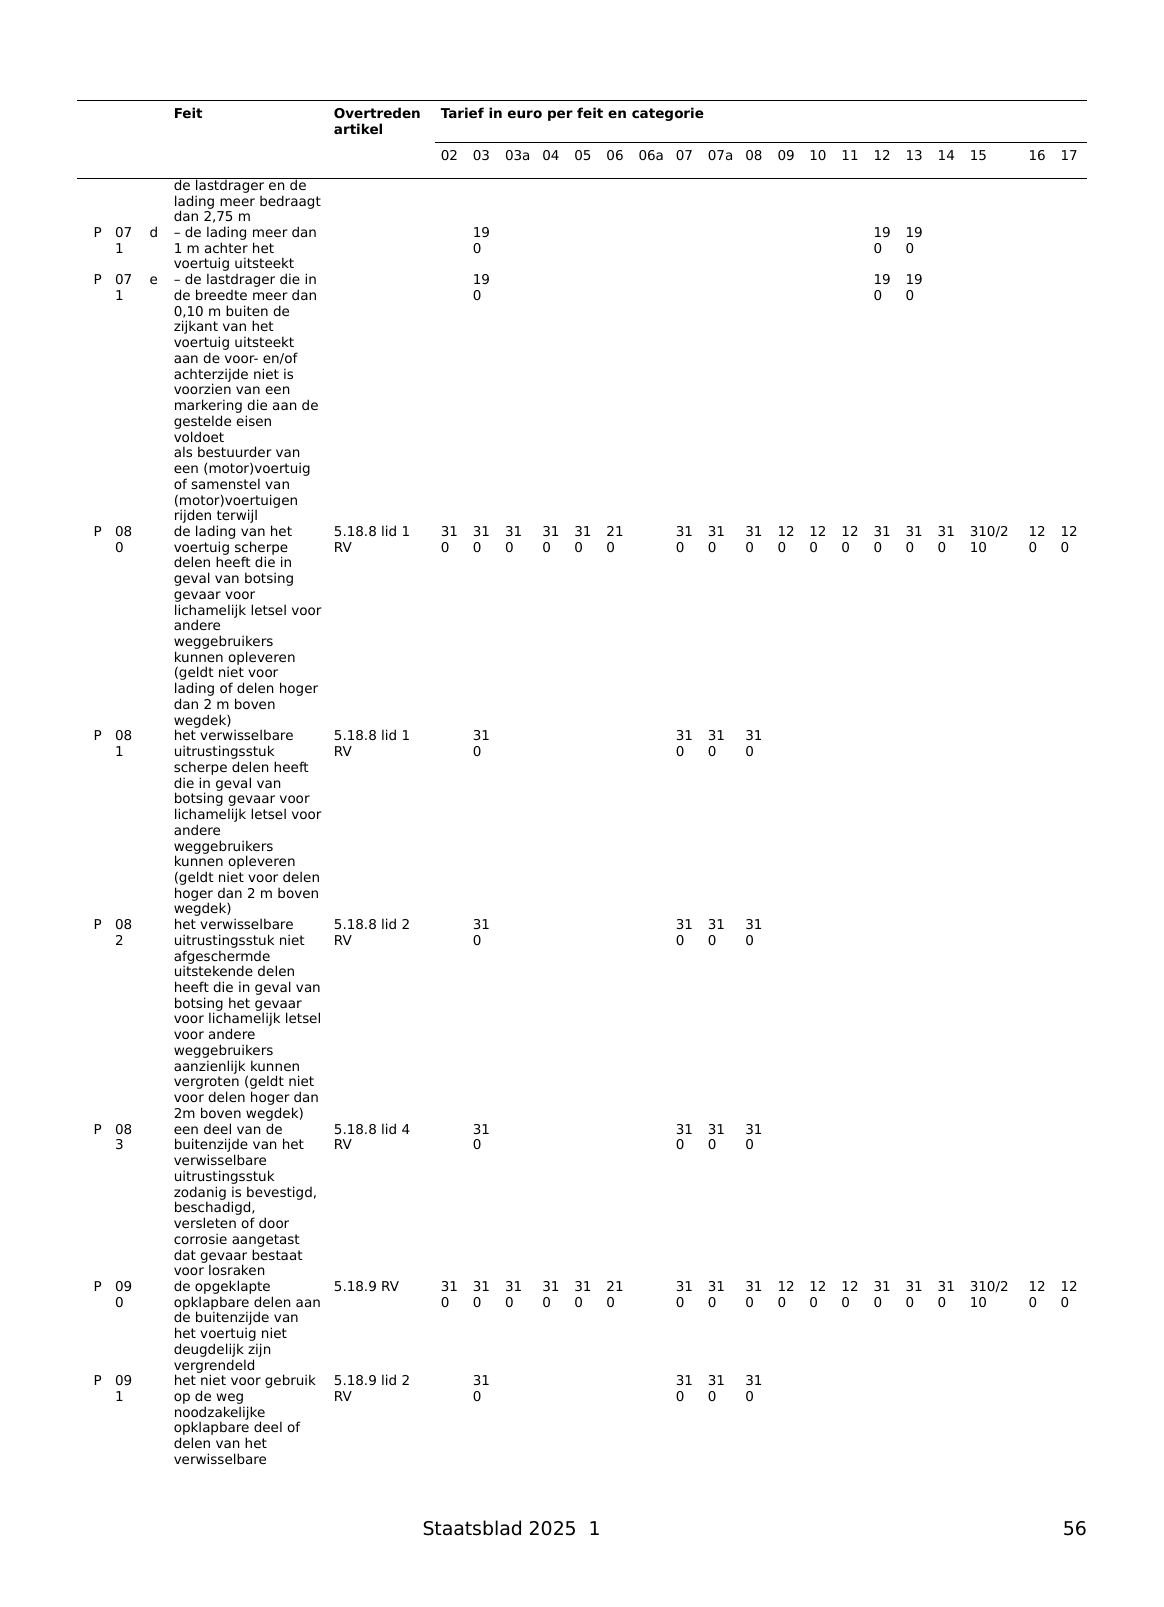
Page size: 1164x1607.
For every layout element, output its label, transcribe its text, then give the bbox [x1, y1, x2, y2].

table_cell [162, 524, 167, 728]
table_cell [964, 728, 1022, 917]
table_cell 310 [568, 524, 600, 728]
table_cell [600, 445, 632, 524]
table_cell 5.18.8 lid 4 RV [328, 1121, 434, 1279]
table_cell [82, 917, 87, 1121]
table_cell [77, 445, 82, 524]
table_cell [328, 272, 434, 445]
table_cell de lastdrager en de lading meer bedraagt dan 2,75 m [168, 179, 328, 225]
table_cell [435, 179, 467, 225]
table_cell [771, 179, 803, 225]
table_cell [144, 1121, 162, 1279]
table_cell [632, 272, 670, 445]
table_cell [835, 445, 867, 524]
table_cell [868, 1121, 899, 1279]
table_cell 310 [702, 1279, 739, 1373]
table_cell [600, 728, 632, 917]
table_cell [899, 1373, 931, 1467]
table_cell [77, 179, 82, 225]
table_cell [702, 272, 739, 445]
table_cell [835, 1121, 867, 1279]
table_cell een deel van de buitenzijde van het verwisselbare uitrustingsstuk zodanig is bevestigd, beschadigd, versleten of door corrosie aangetast dat gevaar bestaat voor losraken [168, 1121, 328, 1279]
table_cell 05 [568, 143, 600, 178]
table_cell [88, 142, 109, 178]
table_cell 310 [499, 1279, 536, 1373]
table_cell [144, 1279, 162, 1373]
table_cell [803, 179, 835, 225]
table_cell 04 [536, 143, 568, 178]
table_cell P [88, 1373, 109, 1467]
table_cell [931, 272, 963, 445]
table_cell 310 [670, 728, 702, 917]
table_cell [803, 728, 835, 917]
table_cell [670, 225, 702, 272]
table_cell 16 [1022, 143, 1054, 178]
table_cell [162, 225, 167, 272]
table_cell [82, 728, 87, 917]
table_cell [1054, 917, 1087, 1121]
table_cell [536, 917, 568, 1121]
table_header [162, 101, 167, 142]
table_cell [88, 179, 109, 225]
table_cell [328, 142, 434, 178]
table_cell [600, 179, 632, 225]
table_cell [964, 179, 1022, 225]
table_cell [702, 225, 739, 272]
table_cell [162, 445, 167, 524]
table_cell [435, 917, 467, 1121]
table_cell 310 [739, 1121, 771, 1279]
table_cell d [144, 225, 162, 272]
table_cell de lading van het voertuig scherpe delen heeft die in geval van botsing gevaar voor lichamelijk letsel voor andere weggebruikers kunnen opleveren (geldt niet voor lading of delen hoger dan 2 m boven wegdek) [168, 524, 328, 728]
table_cell [600, 1121, 632, 1279]
table_cell [435, 1373, 467, 1467]
table_cell 210 [600, 524, 632, 728]
table_cell 310 [868, 1279, 899, 1373]
table_cell 310/210 [964, 1279, 1022, 1373]
table_cell [328, 179, 434, 225]
table_cell [536, 445, 568, 524]
table_cell [1022, 728, 1054, 917]
table_cell [435, 1121, 467, 1279]
table_cell [632, 917, 670, 1121]
table_cell [964, 917, 1022, 1121]
table_cell [1054, 1121, 1087, 1279]
table_cell [600, 272, 632, 445]
table_cell 120 [1054, 1279, 1087, 1373]
table_cell [88, 445, 109, 524]
table_cell [899, 179, 931, 225]
table_cell [931, 179, 963, 225]
table_cell 190 [467, 225, 499, 272]
table_cell [632, 179, 670, 225]
table_cell [162, 1279, 167, 1373]
table_cell [568, 728, 600, 917]
table_cell [868, 1373, 899, 1467]
table_cell [1054, 445, 1087, 524]
table_cell 310 [568, 1279, 600, 1373]
table_cell 090 [109, 1279, 143, 1373]
table_cell [803, 445, 835, 524]
table_cell [600, 1373, 632, 1467]
table_cell [868, 179, 899, 225]
table_cell [568, 272, 600, 445]
table_cell [771, 445, 803, 524]
table_cell [899, 917, 931, 1121]
table_cell 5.18.9 RV [328, 1279, 434, 1373]
table_cell [1022, 225, 1054, 272]
table_cell als bestuurder van een (motor)voertuig of samenstel van (motor)voertuigen rijden terwijl [168, 445, 328, 524]
table_cell 071 [109, 225, 143, 272]
table_cell 08 [739, 143, 771, 178]
table_cell 083 [109, 1121, 143, 1279]
table_cell [144, 142, 162, 178]
table_cell [1022, 272, 1054, 445]
table_cell [82, 445, 87, 524]
table_cell 120 [835, 1279, 867, 1373]
table_cell 310 [702, 1121, 739, 1279]
table_cell [109, 445, 143, 524]
table_cell 03a [499, 143, 536, 178]
table_cell 310 [702, 917, 739, 1121]
table_cell [1022, 1373, 1054, 1467]
table_cell [435, 272, 467, 445]
table_cell [82, 1279, 87, 1373]
table_header Feit [168, 101, 328, 142]
table_cell [835, 272, 867, 445]
table_cell het niet voor gebruik op de weg noodzakelijke opklapbare deel of delen van het verwisselbare [168, 1373, 328, 1467]
table_cell [77, 225, 82, 272]
table_cell [803, 1373, 835, 1467]
table_cell 120 [1054, 524, 1087, 728]
table_cell 310 [467, 1121, 499, 1279]
table_cell 081 [109, 728, 143, 917]
table_cell [1022, 917, 1054, 1121]
table_cell 190 [467, 272, 499, 445]
table_cell [77, 272, 82, 445]
table_cell 17 [1054, 143, 1087, 178]
table_cell [568, 445, 600, 524]
table_cell [771, 272, 803, 445]
table_cell [162, 728, 167, 917]
table_cell [670, 179, 702, 225]
table_cell [739, 445, 771, 524]
table_cell 5.18.8 lid 1 RV [328, 728, 434, 917]
table_cell 310 [931, 1279, 963, 1373]
table_cell 07a [702, 143, 739, 178]
table_cell [868, 728, 899, 917]
table_cell [702, 179, 739, 225]
table_cell [435, 445, 467, 524]
table_cell [835, 728, 867, 917]
table_cell 310 [899, 524, 931, 728]
table_cell 190 [899, 225, 931, 272]
table_cell [600, 225, 632, 272]
table_cell [1054, 728, 1087, 917]
table_cell [632, 728, 670, 917]
table_cell 310 [670, 1279, 702, 1373]
table_cell [899, 1121, 931, 1279]
table_cell e [144, 272, 162, 445]
table_cell 310 [499, 524, 536, 728]
table_cell 310 [670, 917, 702, 1121]
table_cell 07 [670, 143, 702, 178]
table_header Overtreden artikel [328, 101, 434, 142]
table_cell [144, 445, 162, 524]
table_cell 310 [435, 524, 467, 728]
table_cell [82, 225, 87, 272]
table_cell [931, 225, 963, 272]
table_cell [1022, 445, 1054, 524]
table_cell 310 [739, 728, 771, 917]
table_cell [499, 917, 536, 1121]
table_header Tarief in euro per feit en categorie [435, 101, 1087, 142]
table_cell [632, 1279, 670, 1373]
table_cell [964, 445, 1022, 524]
table_cell P [88, 1279, 109, 1373]
table_cell [600, 917, 632, 1121]
table_cell 06a [632, 143, 670, 178]
table_cell [435, 728, 467, 917]
table_cell [162, 142, 167, 178]
table_cell [803, 917, 835, 1121]
table_cell 190 [868, 272, 899, 445]
table_cell 310 [739, 1279, 771, 1373]
table_cell [162, 1373, 167, 1467]
table_cell [82, 524, 87, 728]
table_cell [77, 1121, 82, 1279]
table_cell 080 [109, 524, 143, 728]
table_cell [467, 445, 499, 524]
table_cell [467, 179, 499, 225]
table_cell 310 [536, 1279, 568, 1373]
table_cell [771, 1373, 803, 1467]
table_cell [109, 142, 143, 178]
table_cell [771, 917, 803, 1121]
table_cell [568, 917, 600, 1121]
table_cell [739, 225, 771, 272]
table_cell P [88, 917, 109, 1121]
table_cell [868, 445, 899, 524]
table_cell [144, 917, 162, 1121]
table_header [144, 101, 162, 142]
table_cell [632, 225, 670, 272]
table_cell – de lading meer dan 1 m achter het voertuig uitsteekt [168, 225, 328, 272]
table_cell 310 [536, 524, 568, 728]
table_cell [1054, 225, 1087, 272]
table_cell [739, 272, 771, 445]
table_cell 03 [467, 143, 499, 178]
table_cell [162, 917, 167, 1121]
table_cell [328, 225, 434, 272]
table_cell 310 [931, 524, 963, 728]
table_cell [144, 1373, 162, 1467]
table_cell [964, 1373, 1022, 1467]
table_cell [162, 179, 167, 225]
table_cell 310 [467, 1373, 499, 1467]
table_cell de opgeklapte opklapbare delen aan de buitenzijde van het voertuig niet deugdelijk zijn vergrendeld [168, 1279, 328, 1373]
table_cell [77, 728, 82, 917]
table_cell [1022, 1121, 1054, 1279]
table_cell 02 [435, 143, 467, 178]
table_cell het verwisselbare uitrustingsstuk niet afgeschermde uitstekende delen heeft die in geval van botsing het gevaar voor lichamelijk letsel voor andere weggebruikers aanzienlijk kunnen vergroten (geldt niet voor delen hoger dan 2m boven wegdek) [168, 917, 328, 1121]
table_cell [739, 179, 771, 225]
table_header [82, 101, 87, 142]
table_cell 310 [435, 1279, 467, 1373]
table_cell [536, 1121, 568, 1279]
table_cell 14 [931, 143, 963, 178]
table_cell 5.18.8 lid 1 RV [328, 524, 434, 728]
table_cell 082 [109, 917, 143, 1121]
table_cell [109, 179, 143, 225]
table_cell [82, 1121, 87, 1279]
table_cell 310 [739, 917, 771, 1121]
table_cell 310 [702, 524, 739, 728]
table_cell 310 [739, 1373, 771, 1467]
table_cell [964, 225, 1022, 272]
table_cell 13 [899, 143, 931, 178]
table_cell 120 [835, 524, 867, 728]
table_cell [1054, 272, 1087, 445]
table_cell [499, 179, 536, 225]
table_cell [771, 1121, 803, 1279]
table_cell 120 [1022, 1279, 1054, 1373]
table_cell 310 [467, 1279, 499, 1373]
table_cell 310/210 [964, 524, 1022, 728]
table_cell 091 [109, 1373, 143, 1467]
table_cell 5.18.9 lid 2 RV [328, 1373, 434, 1467]
table_cell [499, 728, 536, 917]
table_cell [931, 728, 963, 917]
table_cell 11 [835, 143, 867, 178]
table_cell 310 [899, 1279, 931, 1373]
table_cell [77, 524, 82, 728]
table_header [109, 101, 143, 142]
table_cell [1054, 179, 1087, 225]
table_cell [144, 524, 162, 728]
table_cell [931, 445, 963, 524]
table_cell 120 [803, 1279, 835, 1373]
table_cell [702, 445, 739, 524]
table_cell [82, 179, 87, 225]
table_cell 120 [803, 524, 835, 728]
table_cell [168, 142, 328, 178]
table_cell P [88, 728, 109, 917]
table_cell 310 [670, 1121, 702, 1279]
table_cell [868, 917, 899, 1121]
table_cell 10 [803, 143, 835, 178]
table_cell [499, 225, 536, 272]
table_cell P [88, 225, 109, 272]
table_cell het verwisselbare uitrustingsstuk scherpe delen heeft die in geval van botsing gevaar voor lichamelijk letsel voor andere weggebruikers kunnen opleveren (geldt niet voor delen hoger dan 2 m boven wegdek) [168, 728, 328, 917]
table_cell [536, 728, 568, 917]
table_cell 210 [600, 1279, 632, 1373]
table_cell 120 [771, 1279, 803, 1373]
table_cell [144, 179, 162, 225]
table_cell P [88, 272, 109, 445]
table_cell 310 [670, 1373, 702, 1467]
table_cell [77, 1279, 82, 1373]
table_cell [1054, 1373, 1087, 1467]
table_cell 12 [868, 143, 899, 178]
table_cell 310 [868, 524, 899, 728]
table_cell 310 [739, 524, 771, 728]
table_cell [931, 1373, 963, 1467]
table_cell [536, 272, 568, 445]
table_cell [771, 225, 803, 272]
table_cell 15 [964, 143, 1022, 178]
table_cell [568, 225, 600, 272]
table_cell [964, 1121, 1022, 1279]
table_cell P [88, 524, 109, 728]
table_cell [77, 917, 82, 1121]
table_cell P [88, 1121, 109, 1279]
table_cell [899, 445, 931, 524]
table_cell [144, 728, 162, 917]
table_cell 071 [109, 272, 143, 445]
table_cell 120 [771, 524, 803, 728]
table_cell [964, 272, 1022, 445]
table_cell [536, 225, 568, 272]
table_cell 310 [467, 728, 499, 917]
table_cell 09 [771, 143, 803, 178]
table_cell [1022, 179, 1054, 225]
table_cell [77, 1373, 82, 1467]
table_cell [803, 225, 835, 272]
table_cell [835, 917, 867, 1121]
table_cell 120 [1022, 524, 1054, 728]
table_header [88, 101, 109, 142]
table_header [77, 101, 82, 142]
table_cell [670, 272, 702, 445]
table_cell [536, 1373, 568, 1467]
table_cell [499, 445, 536, 524]
table_cell [632, 445, 670, 524]
table_cell [82, 1373, 87, 1467]
table_cell – de lastdrager die in de breedte meer dan 0,10 m buiten de zijkant van het voertuig uitsteekt aan de voor- en/of achterzijde niet is voorzien van een markering die aan de gestelde eisen voldoet [168, 272, 328, 445]
table_cell [835, 225, 867, 272]
table_cell [536, 179, 568, 225]
table_cell [835, 179, 867, 225]
table_cell [162, 1121, 167, 1279]
table_cell 310 [702, 728, 739, 917]
table_cell [568, 1373, 600, 1467]
table_cell 310 [670, 524, 702, 728]
table_cell [162, 272, 167, 445]
table_cell 310 [467, 917, 499, 1121]
table_cell [632, 1373, 670, 1467]
table_cell [771, 728, 803, 917]
table_cell [931, 1121, 963, 1279]
table_cell [931, 917, 963, 1121]
table_cell [435, 225, 467, 272]
table_cell 190 [868, 225, 899, 272]
table_cell [328, 445, 434, 524]
table_cell [568, 1121, 600, 1279]
table_cell [82, 142, 87, 178]
table_cell [670, 445, 702, 524]
table_cell [499, 1121, 536, 1279]
table_cell [632, 1121, 670, 1279]
table_cell [499, 1373, 536, 1467]
table_cell 190 [899, 272, 931, 445]
table_cell [568, 179, 600, 225]
table_cell [899, 728, 931, 917]
table_cell [803, 1121, 835, 1279]
table_cell [803, 272, 835, 445]
table_cell [632, 524, 670, 728]
table_cell [499, 272, 536, 445]
table_cell 310 [702, 1373, 739, 1467]
table_cell [835, 1373, 867, 1467]
table_cell [77, 142, 82, 178]
table_cell 5.18.8 lid 2 RV [328, 917, 434, 1121]
table_cell [82, 272, 87, 445]
table_cell 06 [600, 143, 632, 178]
table_cell 310 [467, 524, 499, 728]
